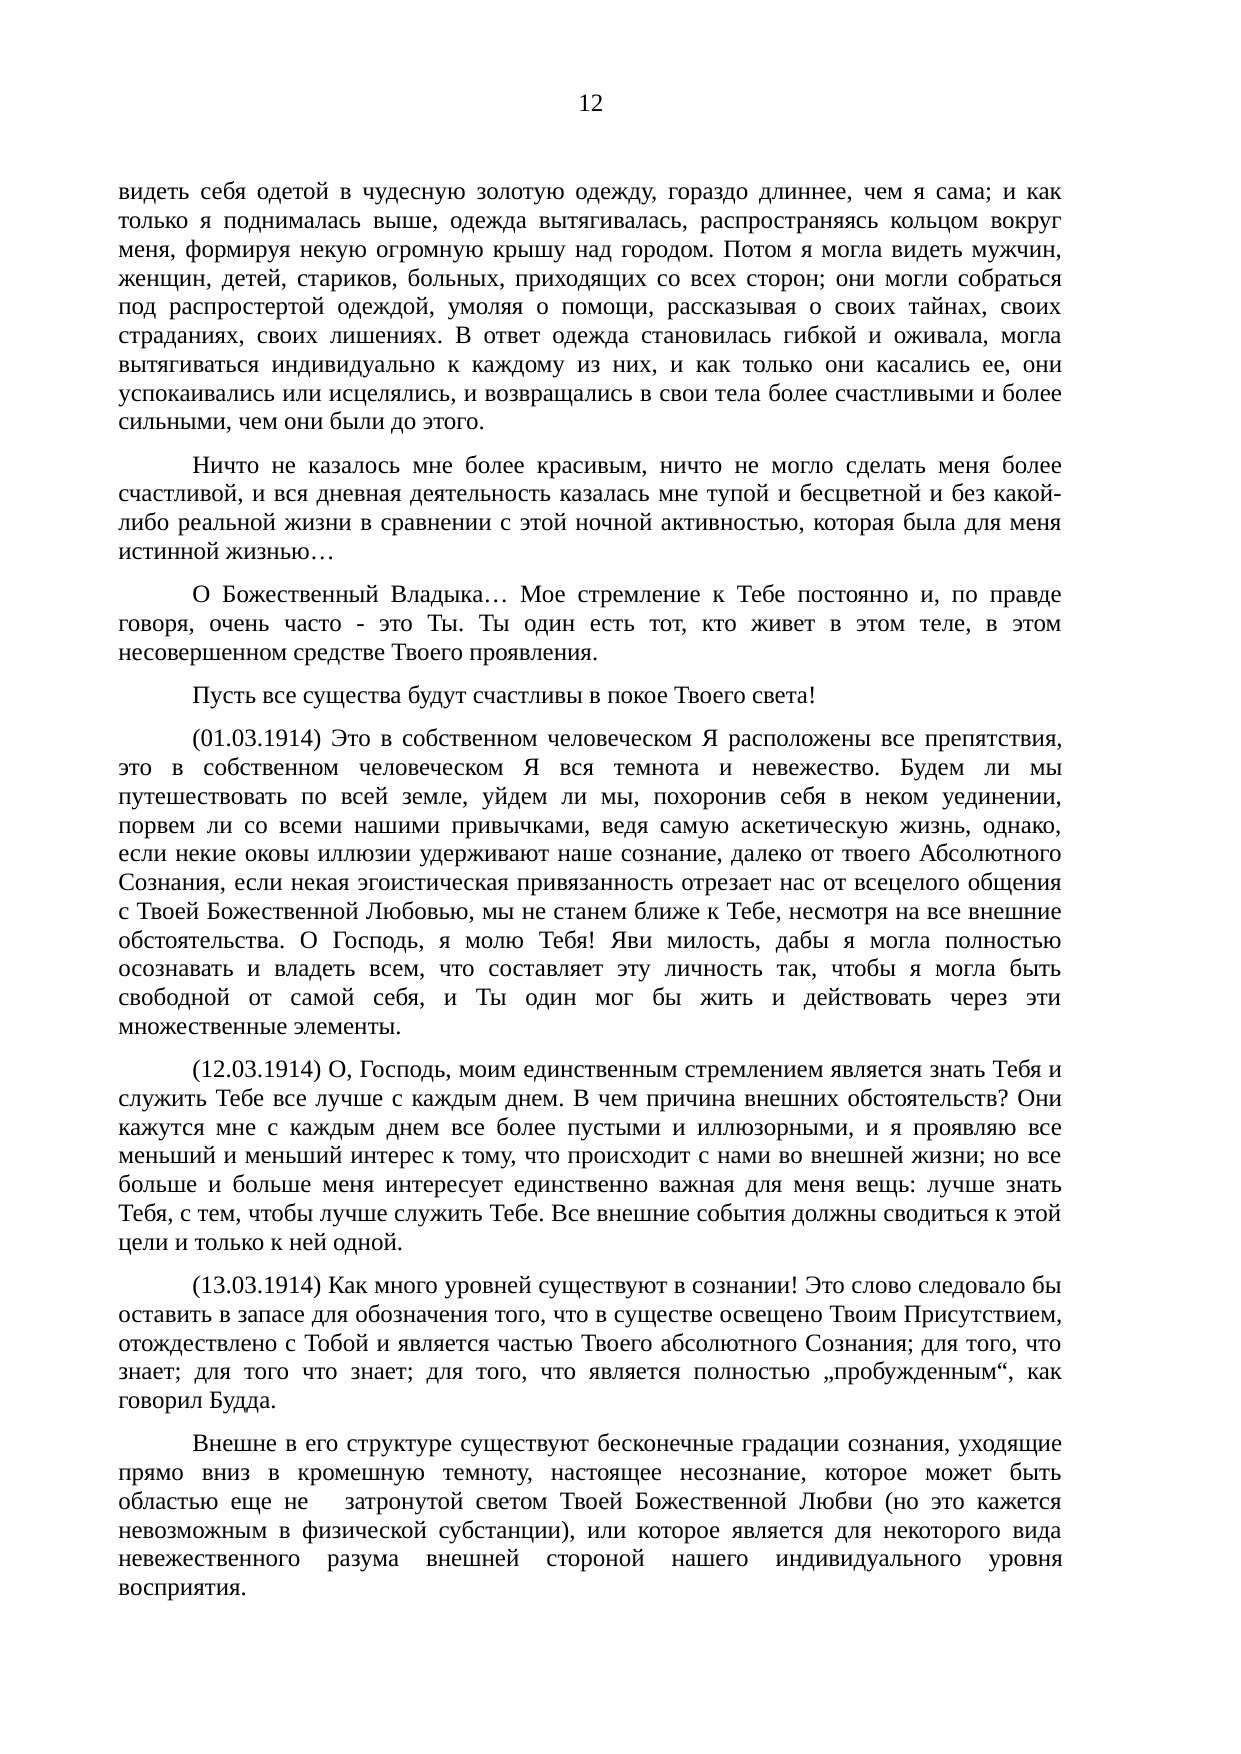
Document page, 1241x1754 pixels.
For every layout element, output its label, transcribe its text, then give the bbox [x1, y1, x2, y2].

text Ничто не казалось мне более красивым, ничто не могло сделать меня более счастливой, и вся дневная деятельность казалась мне тупой и бесцветной и без какой-либо реальной жизни в сравнении с этой ночной активностью, которая была для меня истинной жизнью… [118, 450, 1063, 565]
text Внешне в его структуре существуют бесконечные градации сознания, уходящие прямо вниз в кромешную темноту, настоящее несознание, которое может быть областью еще не затронутой светом Твоей Божественной Любви (но это кажется невозможным в физической субстанции), или которое является для некоторого вида невежественного разума внешней стороной нашего индивидуального уровня восприятия. [118, 1428, 1063, 1601]
text (13.03.1914) Как много уровней существуют в сознании! Это слово следовало бы оставить в запасе для обозначения того, что в существе освещено Твоим Присутствием, отождествлено с Тобой и является частью Твоего абсолютного Сознания; для того, что знает; для того что знает; для того, что является полностью „пробужденным“, как говорил Будда. [118, 1270, 1063, 1414]
text (12.03.1914) О, Господь, моим единственным стремлением является знать Тебя и служить Тебе все лучше с каждым днем. В чем причина внешних обстоятельств? Они кажутся мне с каждым днем все более пустыми и иллюзорными, и я проявляю все меньший и меньший интерес к тому, что происходит с нами во внешней жизни; но все больше и больше меня интересует единственно важная для меня вещь: лучше знать Тебя, с тем, чтобы лучше служить Тебе. Все внешние события должны сводиться к этой цели и только к ней одной. [118, 1054, 1063, 1256]
text Пусть все существа будут счастливы в покое Твоего света! [118, 680, 1063, 709]
text видеть себя одетой в чудесную золотую одежду, гораздо длиннее, чем я сама; и как только я поднималась выше, одежда вытягивалась, распространяясь кольцом вокруг меня, формируя некую огромную крышу над городом. Потом я могла видеть мужчин, женщин, детей, стариков, больных, приходящих со всех сторон; они могли собраться под распростертой одеждой, умоляя о помощи, рассказывая о своих тайнах, своих страданиях, своих лишениях. В ответ одежда становилась гибкой и оживала, могла вытягиваться индивидуально к каждому из них, и как только они касались ее, они успокаивались или исцелялись, и возвращались в свои тела более счастливыми и более сильными, чем они были до этого. [118, 176, 1063, 435]
text О Божественный Владыка… Мое стремление к Тебе постоянно и, по правде говоря, очень часто - это Ты. Ты один есть тот, кто живет в этом теле, в этом несовершенном средстве Твоего проявления. [118, 579, 1063, 666]
text (01.03.1914) Это в собственном человеческом Я расположены все препятствия, это в собственном человеческом Я вся темнота и невежество. Будем ли мы путешествовать по всей земле, уйдем ли мы, похоронив себя в неком уединении, порвем ли со всеми нашими привычками, ведя самую аскетическую жизнь, однако, если некие оковы иллюзии удерживают наше сознание, далеко от твоего Абсолютного Сознания, если некая эгоистическая привязанность отрезает нас от всецелого общения с Твоей Божественной Любовью, мы не станем ближе к Тебе, несмотря на все внешние обстоятельства. О Господь, я молю Тебя! Яви милость, дабы я могла полностью осознавать и владеть всем, что составляет эту личность так, чтобы я могла быть свободной от самой себя, и Ты один мог бы жить и действовать через эти множественные элементы. [118, 723, 1063, 1040]
